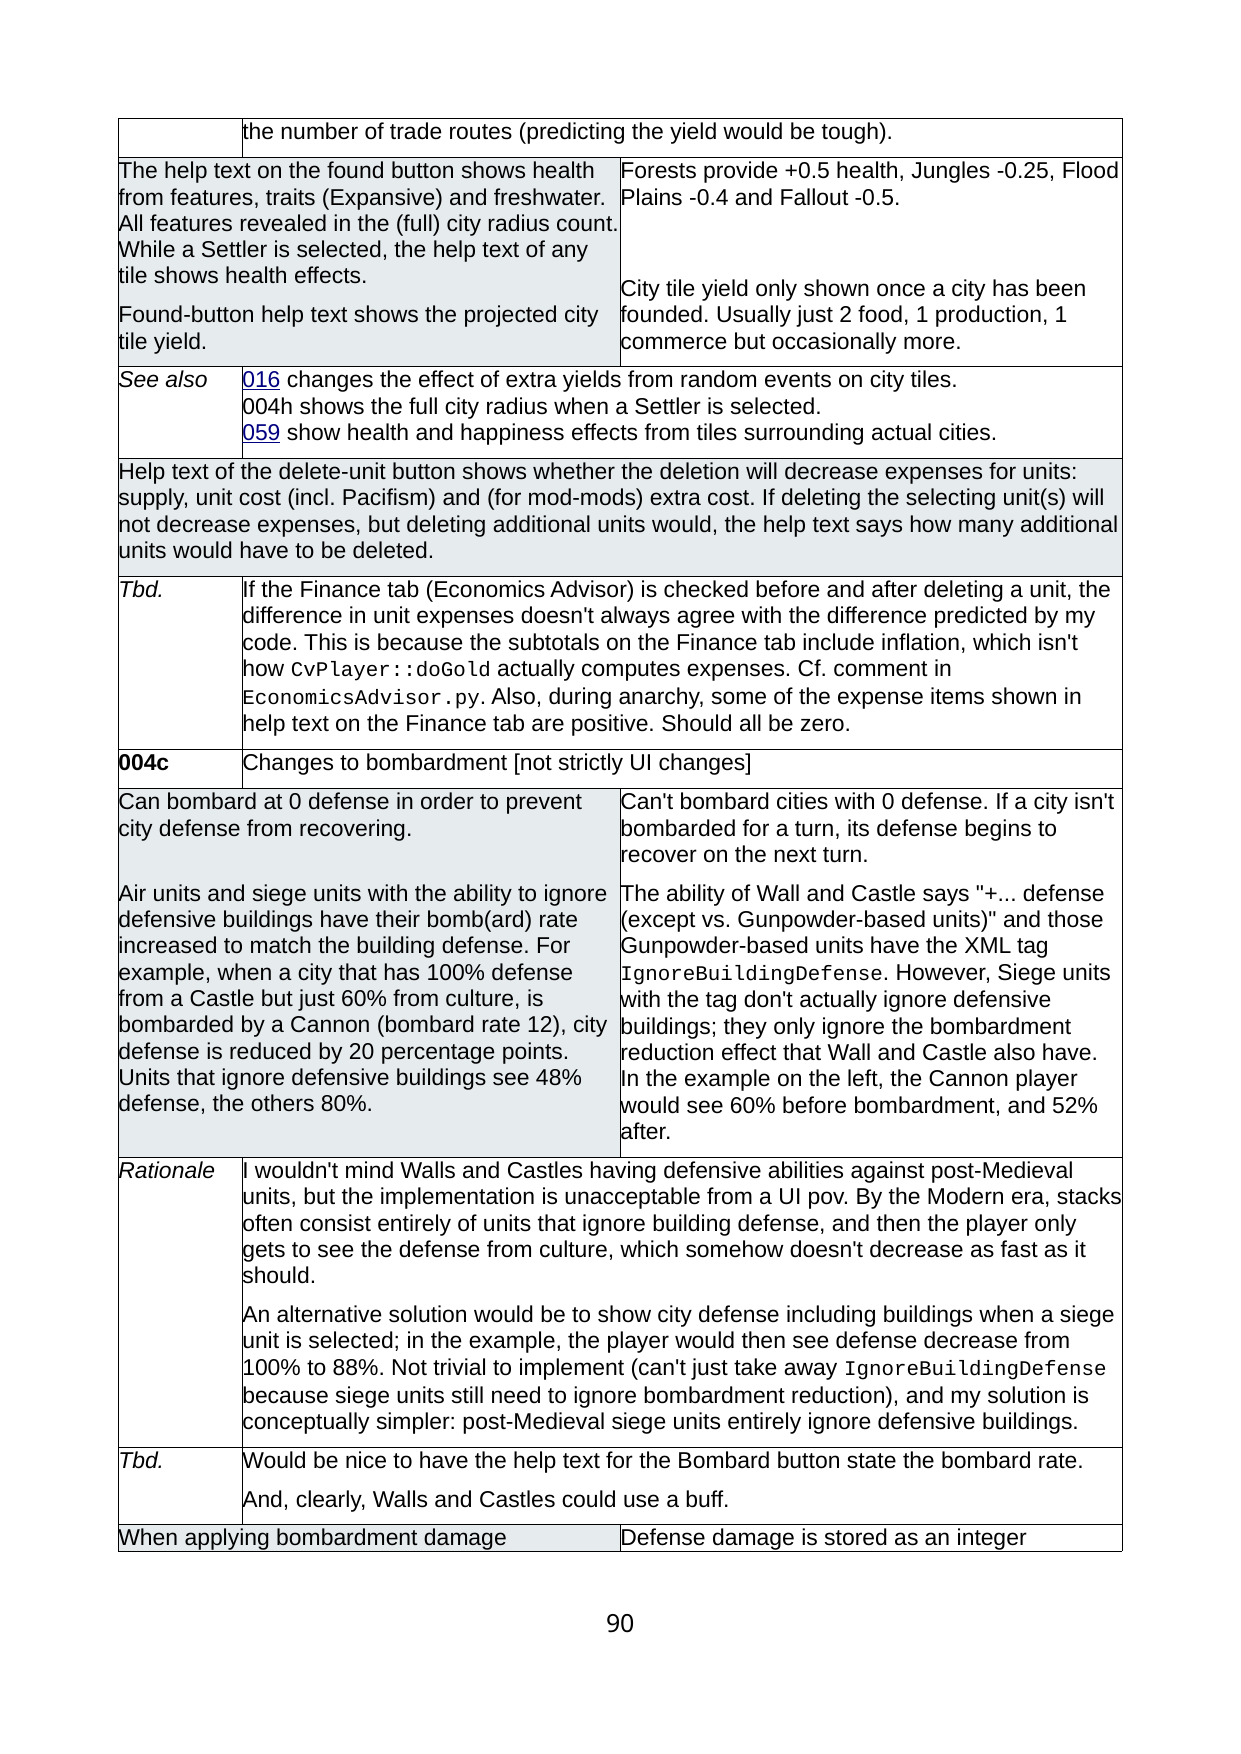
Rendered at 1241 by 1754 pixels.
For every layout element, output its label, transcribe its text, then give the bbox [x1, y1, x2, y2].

table_cell Tbd. [119, 1448, 242, 1524]
table_cell 004c [119, 750, 242, 788]
table_cell If the Finance tab (Economics Advisor) is checked before and after deleting a unit, the difference in unit expenses doesn't always agree with the difference predicted by my code. This is because the subtotals on the Finance tab include inflation, which isn't how CvPlayer::doGold actually computes expenses. Cf. comment in EconomicsAdvisor.py. Also, during anarchy, some of the expense items shown in help text on the Finance tab are positive. Should all be zero. [243, 577, 1122, 749]
table_cell Tbd. [119, 577, 242, 749]
table_cell Can bombard at 0 defense in order to prevent city defense from recovering. Air units and siege units with the ability to ignore defensive buildings have their bomb(ard) rate increased to match the building defense. For example, when a city that has 100% defense from a Castle but just 60% from culture, is bombarded by a Cannon (bombard rate 12), city defense is reduced by 20 percentage points. Units that ignore defensive buildings see 48% defense, the others 80%. [119, 789, 620, 1157]
table_cell Help text of the delete-unit button shows whether the deletion will decrease expenses for units: supply, unit cost (incl. Pacifism) and (for mod-mods) extra cost. If deleting the selecting unit(s) will not decrease expenses, but deleting additional units would, the help text says how many additional units would have to be deleted. [119, 459, 1122, 576]
table_cell Would be nice to have the help text for the Bombard button state the bombard rate. And, clearly, Walls and Castles could use a buff. [243, 1448, 1122, 1524]
table_cell Forests provide +0.5 health, Jungles -0.25, Flood Plains -0.4 and Fallout -0.5. City tile yield only shown once a city has been founded. Usually just 2 food, 1 production, 1 commerce but occasionally more. [621, 158, 1122, 366]
table_cell Can't bombard cities with 0 defense. If a city isn't bombarded for a turn, its defense begins to recover on the next turn. The ability of Wall and Castle says "+... defense (except vs. Gunpowder-based units)" and those Gunpowder-based units have the XML tag IgnoreBuildingDefense. However, Siege units with the tag don't actually ignore defensive buildings; they only ignore the bombardment reduction effect that Wall and Castle also have. In the example on the left, the Cannon player would see 60% before bombardment, and 52% after. [621, 789, 1122, 1157]
table_cell [119, 119, 242, 157]
table_cell When applying bombardment damage [119, 1525, 620, 1551]
table_cell Defense damage is stored as an integer [621, 1525, 1122, 1551]
table_cell 016 changes the effect of extra yields from random events on city tiles. 004h shows the full city radius when a Settler is selected. 059 show health and happiness effects from tiles surrounding actual cities. [243, 367, 1122, 458]
table_cell See also [119, 367, 242, 458]
table_cell Rationale [119, 1158, 242, 1447]
table_cell the number of trade routes (predicting the yield would be tough). [243, 119, 1122, 157]
table_cell The help text on the found button shows health from features, traits (Expansive) and freshwater. All features revealed in the (full) city radius count. While a Settler is selected, the help text of any tile shows health effects. Found-button help text shows the projected city tile yield. [119, 158, 620, 366]
table_cell I wouldn't mind Walls and Castles having defensive abilities against post-Medieval units, but the implementation is unacceptable from a UI pov. By the Modern era, stacks often consist entirely of units that ignore building defense, and then the player only gets to see the defense from culture, which somehow doesn't decrease as fast as it should. An alternative solution would be to show city defense including buildings when a siege unit is selected; in the example, the player would then see defense decrease from 100% to 88%. Not trivial to implement (can't just take away IgnoreBuildingDefense because siege units still need to ignore bombardment reduction), and my solution is conceptually simpler: post-Medieval siege units entirely ignore defensive buildings. [243, 1158, 1122, 1447]
table_cell Changes to bombardment [not strictly UI changes] [243, 750, 1122, 788]
